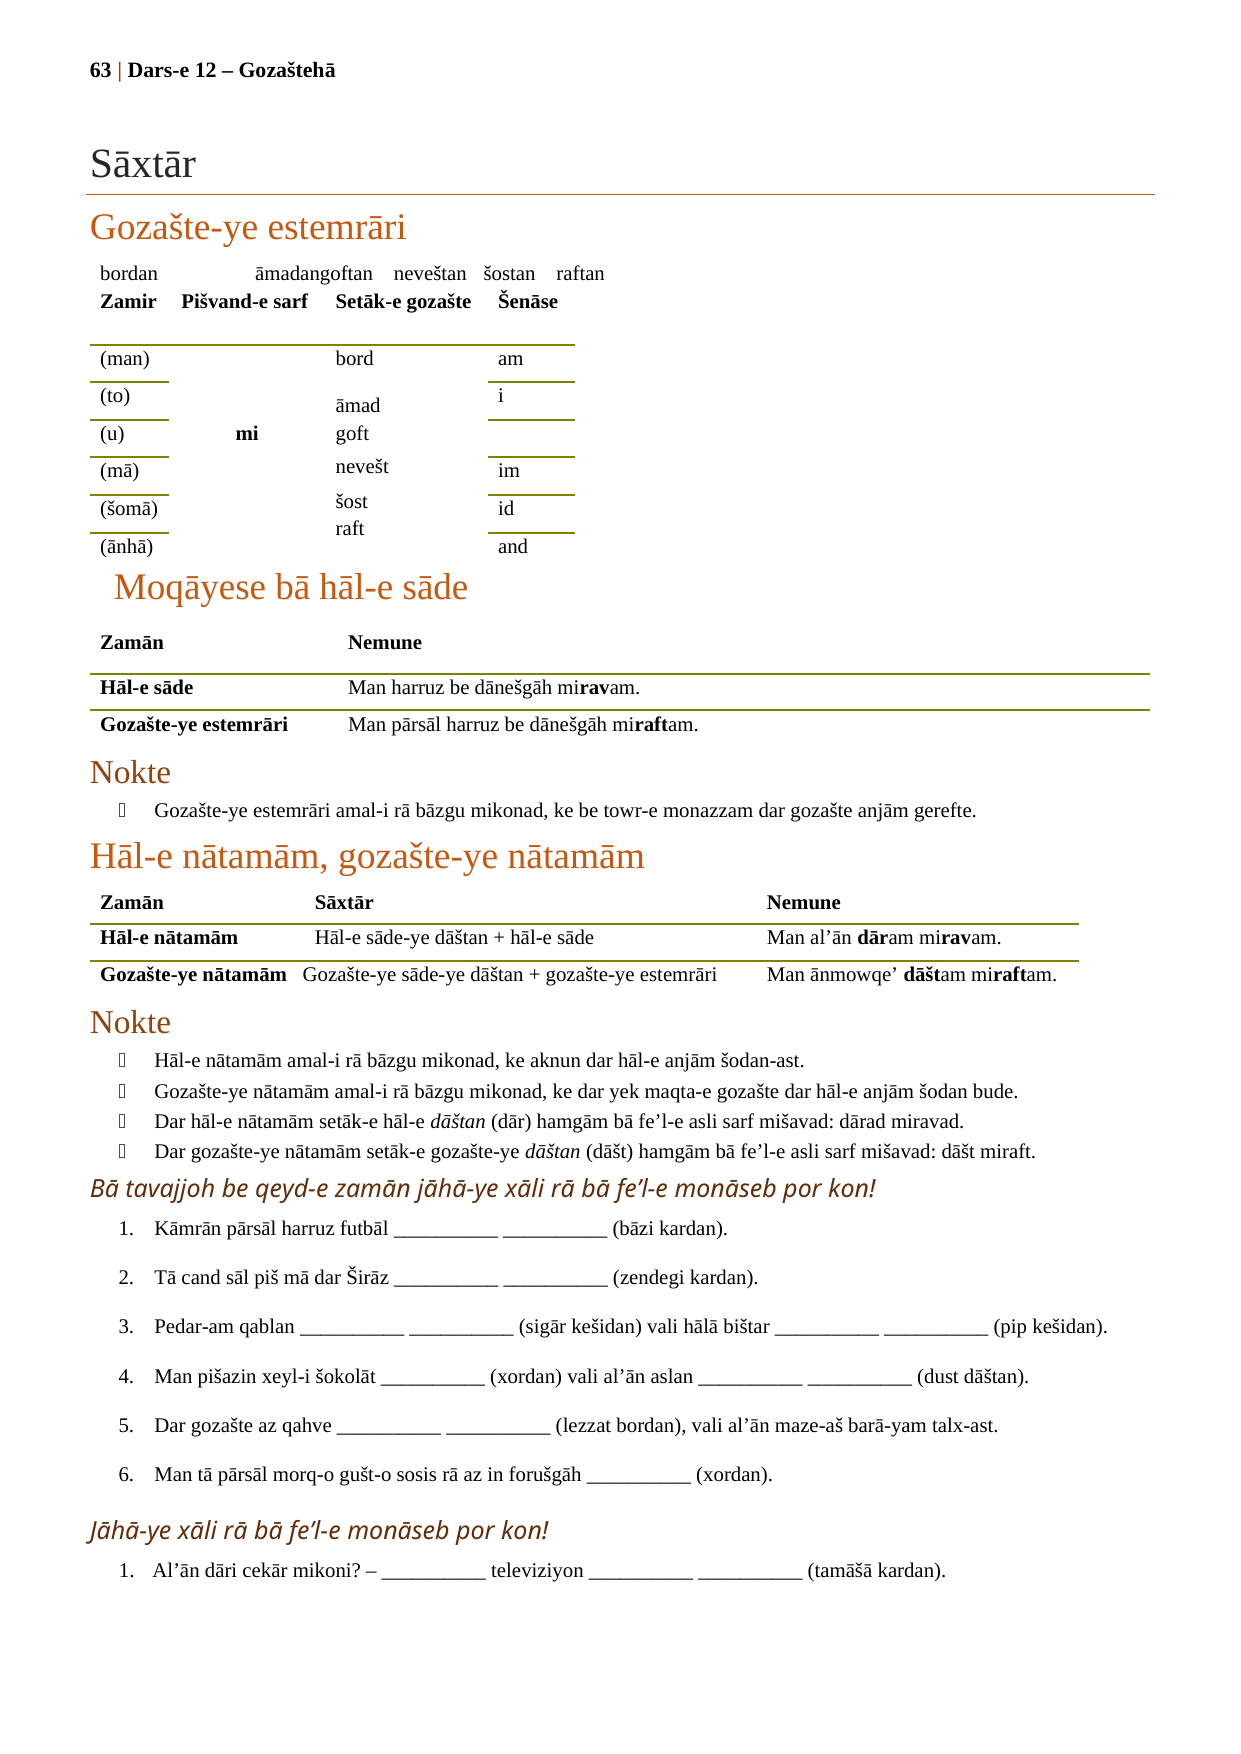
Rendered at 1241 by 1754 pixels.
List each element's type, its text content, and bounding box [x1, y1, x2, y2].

table_header bordan [90, 261, 169, 289]
table_cell [752, 954, 1079, 960]
table_cell [488, 489, 575, 494]
table_cell Pišvand‐e sarf [169, 289, 319, 338]
table_cell [319, 339, 477, 344]
table_cell (ānhā) [90, 534, 169, 564]
table_cell (u) [90, 421, 169, 454]
table_cell [488, 375, 575, 381]
table_cell Moqāyese bā hāl‐e sāde [90, 565, 477, 630]
table_cell [477, 516, 487, 527]
table_header Zamān [90, 890, 275, 917]
list Dar hāl‐e nātamām setāk‐e hāl‐e dāštan (dār) hamgām bā fe’l‐e asli sarf mišavad: dārad miravad. [118, 1109, 1151, 1133]
table_cell Šenāse [488, 289, 1150, 338]
table_header āmadangoftan neveštan [169, 261, 477, 289]
list Man tā pārsāl morq‐o gušt‐o sosis rā az in forušgāh __________ (xordan). [118, 1462, 1151, 1486]
table_cell [169, 346, 319, 375]
table_cell [90, 954, 752, 960]
table_cell Hāl‐e nātamām [90, 925, 275, 954]
table_cell Man ānmowqe’ dāštam miraftam. [752, 962, 1079, 991]
table_cell im [488, 456, 1150, 489]
table_cell [477, 419, 487, 454]
table_cell [477, 546, 487, 564]
list Gozašte‐ye estemrāri amal‐i rā bāzgu mikonad, ke be towr‐e monazzam dar gozašte anjām gerefte. [118, 798, 1151, 822]
table_cell [488, 339, 575, 344]
table_cell [575, 339, 1150, 344]
table_cell raft [319, 516, 477, 546]
table_cell [477, 494, 487, 516]
table_cell [575, 527, 1150, 532]
text 1. Al’ān dāri cekār mikoni? – __________ televiziyon __________ __________ (tamāšā kardan). [119, 1558, 1151, 1582]
table_cell [90, 413, 169, 419]
table_cell [319, 704, 1150, 709]
table_cell Nemune [319, 630, 477, 667]
table_cell [575, 630, 1150, 667]
list Man pišazin xeyl‐i šokolāt __________ (xordan) vali al’ān aslan __________ __________ (dust dāštan). [118, 1363, 1151, 1388]
table_cell [275, 918, 752, 923]
table_cell āmad [319, 393, 477, 419]
table_cell Hāl‐e sāde‐ye dāštan + hāl‐e sāde [275, 925, 752, 954]
table_cell goft [319, 419, 477, 454]
table_cell šost [319, 489, 477, 516]
text Bā tavajjoh be qeyd‐e zamān jāhā‐ye xāli rā bā fe’l‐e monāseb por kon! [89, 1171, 1151, 1205]
table_header Sāxtār [275, 890, 752, 917]
table_cell [477, 339, 487, 344]
table_cell Man pārsāl harruz be dānešgāh miraftam. [319, 711, 1150, 741]
table_cell [169, 630, 319, 667]
table_cell Gozašte‐ye estemrāri [90, 711, 319, 741]
table_cell [488, 565, 575, 630]
table_cell [169, 413, 319, 419]
table_cell [477, 381, 487, 393]
table_cell [169, 516, 319, 527]
table_cell [169, 375, 319, 381]
table_cell (mā) [90, 458, 169, 489]
table_cell bord [319, 346, 477, 393]
table_cell [477, 527, 487, 532]
table_cell [319, 667, 1150, 673]
list Kāmrān pārsāl harruz futbāl __________ __________ (bāzi kardan). [118, 1216, 1151, 1240]
table_cell [90, 339, 169, 344]
list Gozašte‐ye nātamām amal‐i rā bāzgu mikonad, ke dar yek maqta‐e gozašte dar hāl‐e anjām šodan bude. [118, 1078, 1151, 1103]
table_cell Zamir [90, 289, 169, 338]
table_cell [90, 704, 319, 709]
table_cell Zamān [90, 630, 169, 667]
text Nokte [89, 1003, 1151, 1041]
table_cell [169, 494, 319, 516]
table_cell [488, 630, 575, 667]
table_header Nemune [752, 890, 1079, 917]
table_cell [477, 346, 487, 375]
table_cell and [488, 532, 1150, 564]
table_cell [575, 565, 1150, 630]
table_cell [169, 546, 319, 564]
table_cell (šomā) [90, 496, 169, 527]
table_cell [575, 419, 1150, 454]
table_cell [477, 375, 487, 381]
table_cell [90, 918, 275, 923]
table_cell am [488, 344, 1150, 375]
table_cell Gozašte‐ye nātamām Gozašte‐ye sāde‐ye dāštan + gozašte‐ye estemrāri [90, 962, 752, 991]
table_cell [575, 375, 1150, 381]
table_cell [90, 375, 169, 381]
table_cell Man harruz be dānešgāh miravam. [319, 675, 1150, 704]
list Dar gozašte‐ye nātamām setāk‐e gozašte‐ye dāštan (dāšt) hamgām bā fe’l‐e asli sarf mišavad: dāšt miraft. [118, 1139, 1151, 1163]
table_cell (to) [90, 383, 169, 413]
table_cell [488, 421, 575, 454]
list Tā cand sāl piš mā dar Širāz __________ __________ (zendegi kardan). [118, 1265, 1151, 1289]
table_cell [477, 393, 487, 413]
text Sāxtār [89, 139, 1151, 187]
table_cell [477, 630, 487, 667]
table_cell mi [169, 419, 319, 469]
table_cell [319, 546, 477, 564]
text 63 | Dars‐e 12 – Gozaštehā [89, 57, 1151, 82]
list Dar gozašte az qahve __________ __________ (lezzat bordan), vali al’ān maze‐aš barā‐yam talx‐ast. [118, 1413, 1151, 1437]
table_cell [90, 667, 319, 673]
table_cell [488, 413, 575, 419]
table_cell [169, 339, 319, 344]
table_cell [477, 489, 487, 494]
table_cell [169, 381, 319, 393]
text Hāl‐e nātamām, gozašte‐ye nātamām [89, 833, 1151, 876]
text Jāhā‐ye xāli rā bā fe’l‐e monāseb por kon! [89, 1512, 1151, 1547]
table_cell nevešt [319, 454, 477, 489]
table_cell [90, 527, 169, 532]
table_cell [477, 456, 487, 469]
table_cell [488, 527, 575, 532]
list Hāl‐e nātamām amal‐i rā bāzgu mikonad, ke aknun dar hāl‐e anjām šodan‐ast. [118, 1048, 1151, 1072]
table_cell [169, 527, 319, 532]
table_cell [169, 393, 319, 413]
table_cell (man) [90, 346, 169, 375]
table_cell [477, 289, 487, 338]
table_cell [575, 489, 1150, 494]
table_cell [169, 489, 319, 494]
table_cell [169, 532, 319, 546]
table_cell [477, 565, 487, 630]
text Gozašte‐ye estemrāri [89, 204, 1151, 248]
table_cell [477, 413, 487, 419]
table_cell [575, 413, 1150, 419]
table_cell [477, 469, 487, 489]
text Nokte [89, 752, 1151, 790]
table_cell [90, 489, 169, 494]
table_cell Setāk‐e gozašte [319, 289, 477, 338]
table_cell [477, 532, 487, 546]
list Pedar‐am qablan __________ __________ (sigār kešidan) vali hālā bištar __________ __________ (pip kešidan). [118, 1314, 1151, 1338]
table_cell id [488, 494, 1150, 527]
table_header šostan raftan [477, 261, 1150, 289]
table_cell Man al’ān dāram miravam. [752, 925, 1079, 954]
table_cell i [488, 381, 1150, 413]
table_cell [169, 469, 319, 489]
table_cell [752, 918, 1079, 923]
table_cell Hāl‐e sāde [90, 675, 319, 704]
